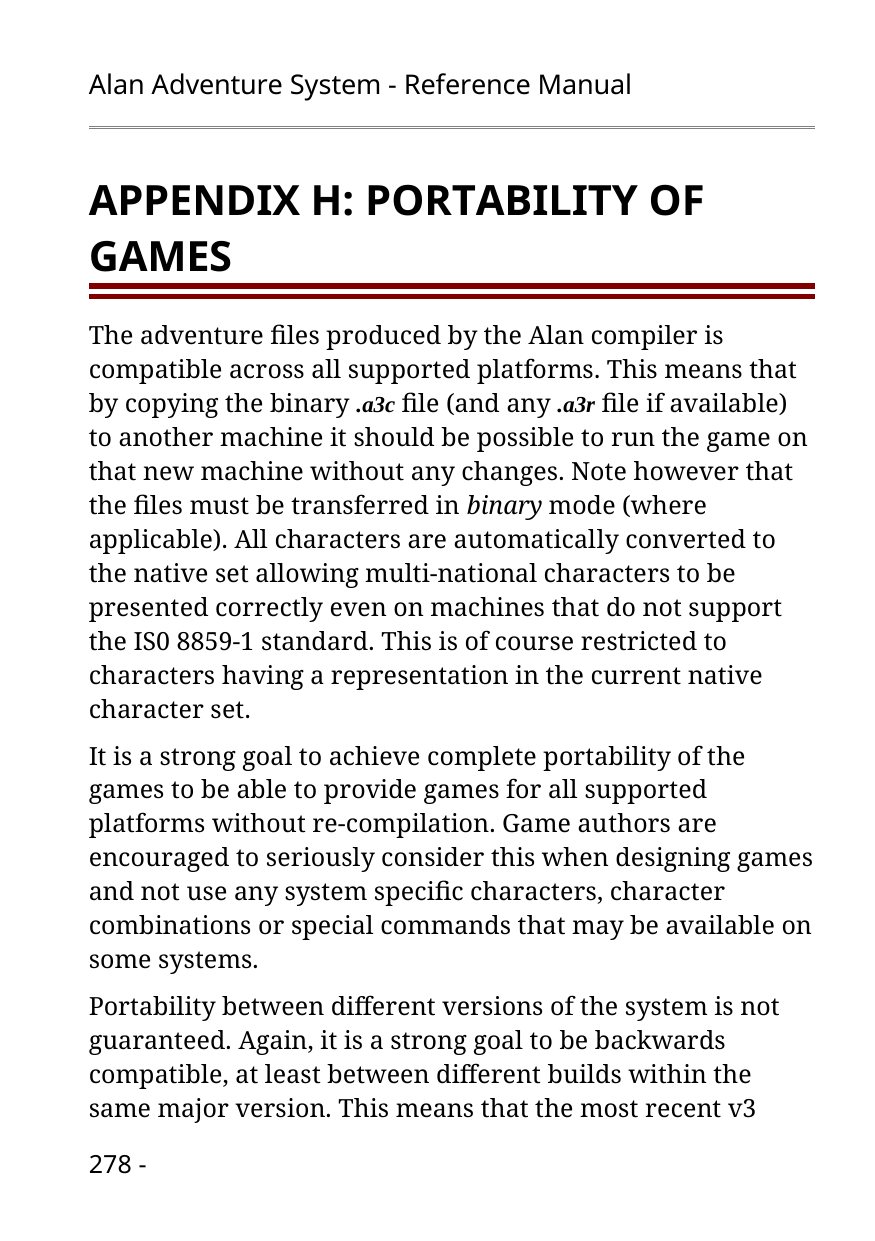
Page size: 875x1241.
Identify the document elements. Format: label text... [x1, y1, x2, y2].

text The adventure files produced by the Alan compiler is compatible across all supported platforms. This means that by copying the binary .a3c file (and any .a3r file if available) to another machine it should be possible to run the game on that new machine without any changes. Note however that the files must be transferred in binary mode (where applicable). All characters are automatical­ly converted to the native set allowing multi-national characters to be present­ed correctly even on machines that do not support the IS0 8859-1 standard. This is of course restricted to characters having a representation in the current native character set. [88, 318, 815, 726]
subtitle Portability of Games [88, 171, 815, 299]
text Portability between different versions of the system is not guaranteed. Again, it is a strong goal to be backwards compatible, at least between different builds within the same major version. This means that the most recent v3 [88, 989, 815, 1125]
text It is a strong goal to achieve complete portability of the games to be able to provide games for all supported platforms without re-compilation. Game au­thors are encouraged to seriously consider this when designing games and not use any system specific characters, character combinations or special commands that may be available on some systems. [88, 738, 815, 976]
